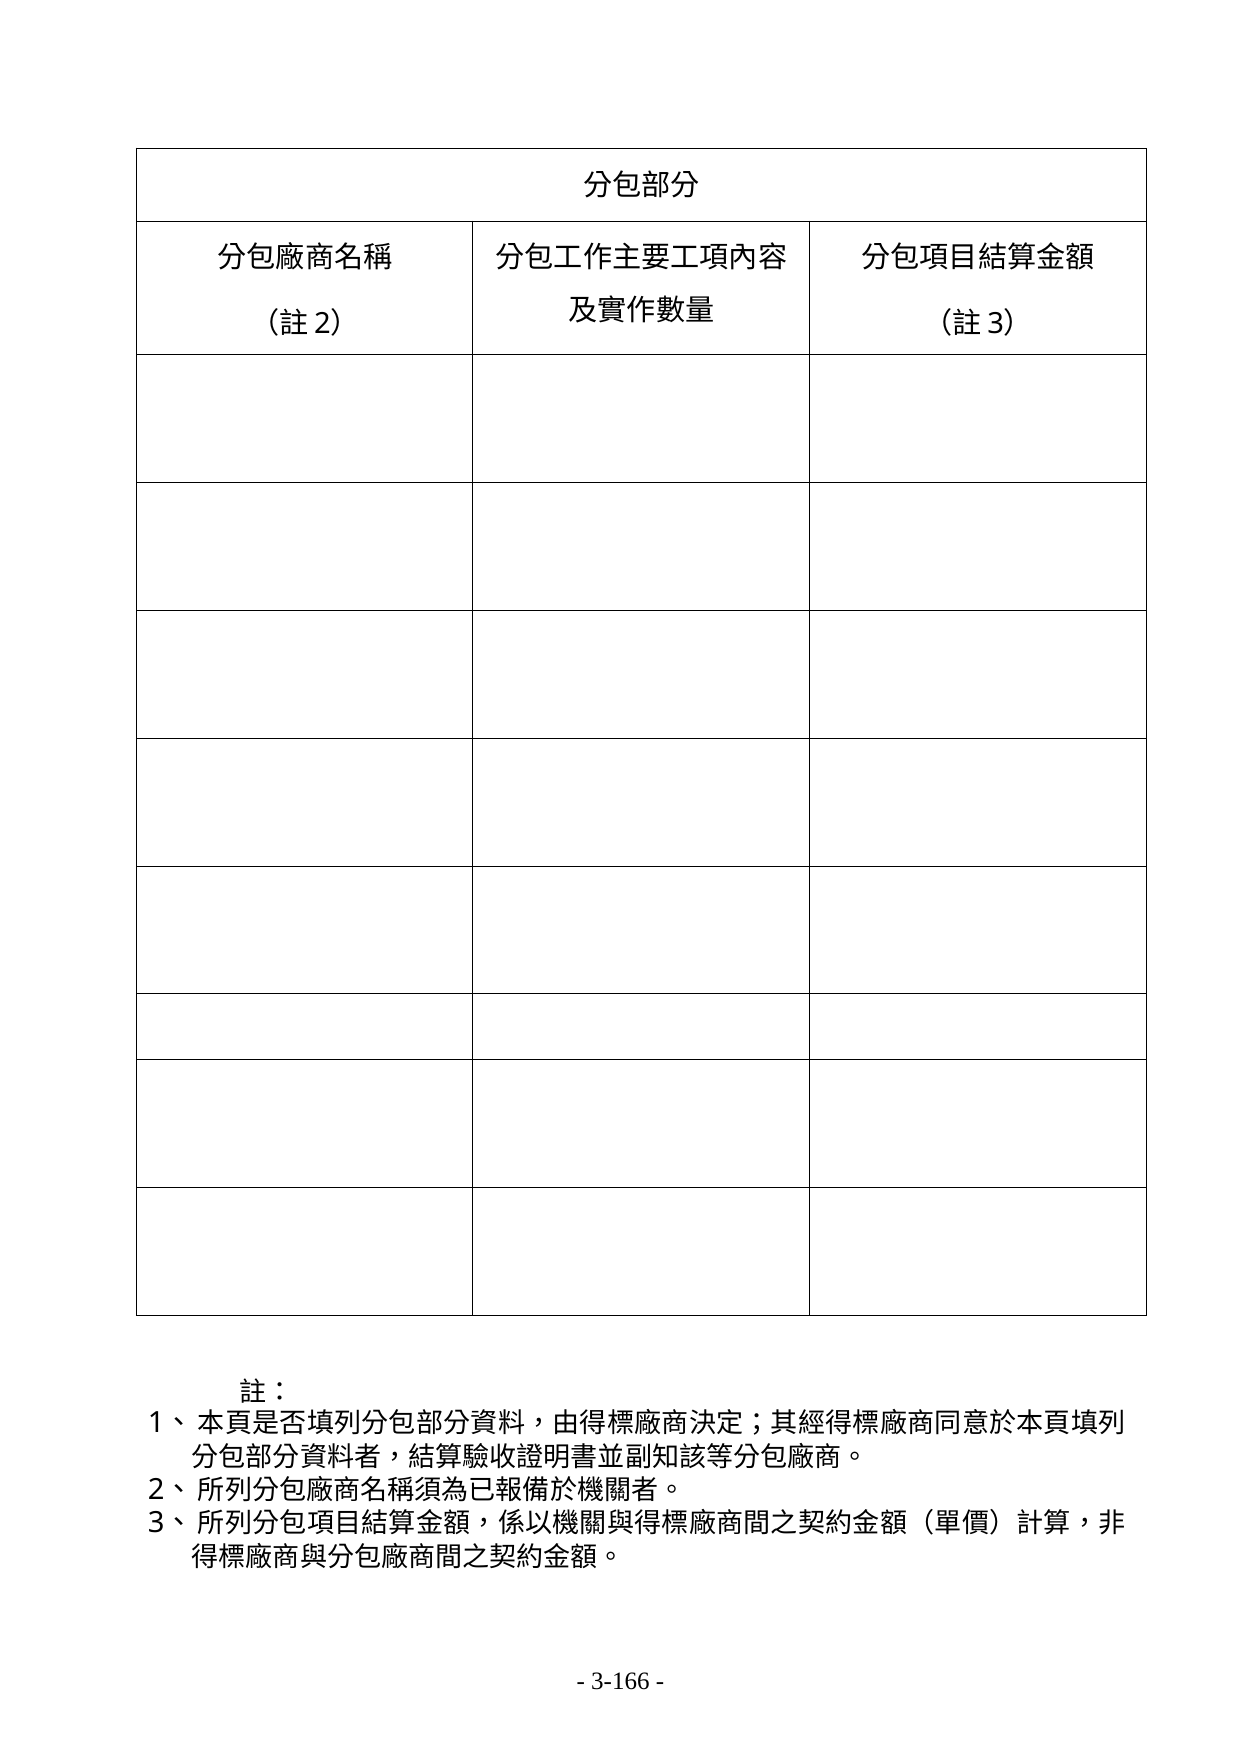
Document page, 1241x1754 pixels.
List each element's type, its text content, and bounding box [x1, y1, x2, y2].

table_cell [1147, 1059, 1165, 1187]
table_cell [810, 611, 1146, 738]
table_cell [473, 611, 809, 738]
table_cell [1147, 610, 1165, 738]
table_cell [1147, 221, 1165, 354]
table_cell [137, 994, 472, 1059]
text 註： [218, 1383, 1126, 1406]
table_cell [810, 1188, 1146, 1315]
table_cell [137, 611, 472, 738]
table_cell [473, 1188, 809, 1315]
table_cell [810, 483, 1146, 610]
table_cell 分包工作主要工項內容及實作數量 [473, 222, 809, 354]
table_cell [1147, 482, 1165, 610]
list 本頁是否填列分包部分資料，由得標廠商決定；其經得標廠商同意於本頁填列分包部分資料者，結算驗收證明書並副知該等分包廠商。 [148, 1406, 1126, 1473]
table_cell 分包項目結算金額 （註3） [810, 222, 1146, 354]
table_cell [473, 483, 809, 610]
table_cell [1147, 354, 1165, 482]
table_cell [810, 355, 1146, 482]
table_cell 分包部分 [137, 149, 1146, 221]
table_cell [137, 355, 472, 482]
table_cell [810, 994, 1146, 1059]
table_cell [473, 355, 809, 482]
table_cell [473, 994, 809, 1059]
table_cell [137, 867, 472, 993]
table_cell [137, 739, 472, 866]
table_cell [810, 867, 1146, 993]
table_cell [137, 483, 472, 610]
table_cell [810, 1060, 1146, 1187]
table_cell [1147, 993, 1165, 1059]
table_cell [473, 1060, 809, 1187]
table_cell [1147, 148, 1165, 221]
table_cell [1147, 1187, 1165, 1315]
table_cell [1147, 738, 1165, 866]
table_cell 分包廠商名稱 （註2） [137, 222, 472, 354]
list 所列分包廠商名稱須為已報備於機關者。 [148, 1473, 1126, 1506]
table_cell [473, 739, 809, 866]
table_cell [137, 1060, 472, 1187]
table_cell [810, 739, 1146, 866]
list 所列分包項目結算金額，係以機關與得標廠商間之契約金額（單價）計算，非得標廠商與分包廠商間之契約金額。 [148, 1506, 1126, 1573]
table_cell [473, 867, 809, 993]
table_cell [1147, 866, 1165, 993]
table_cell [137, 1188, 472, 1315]
